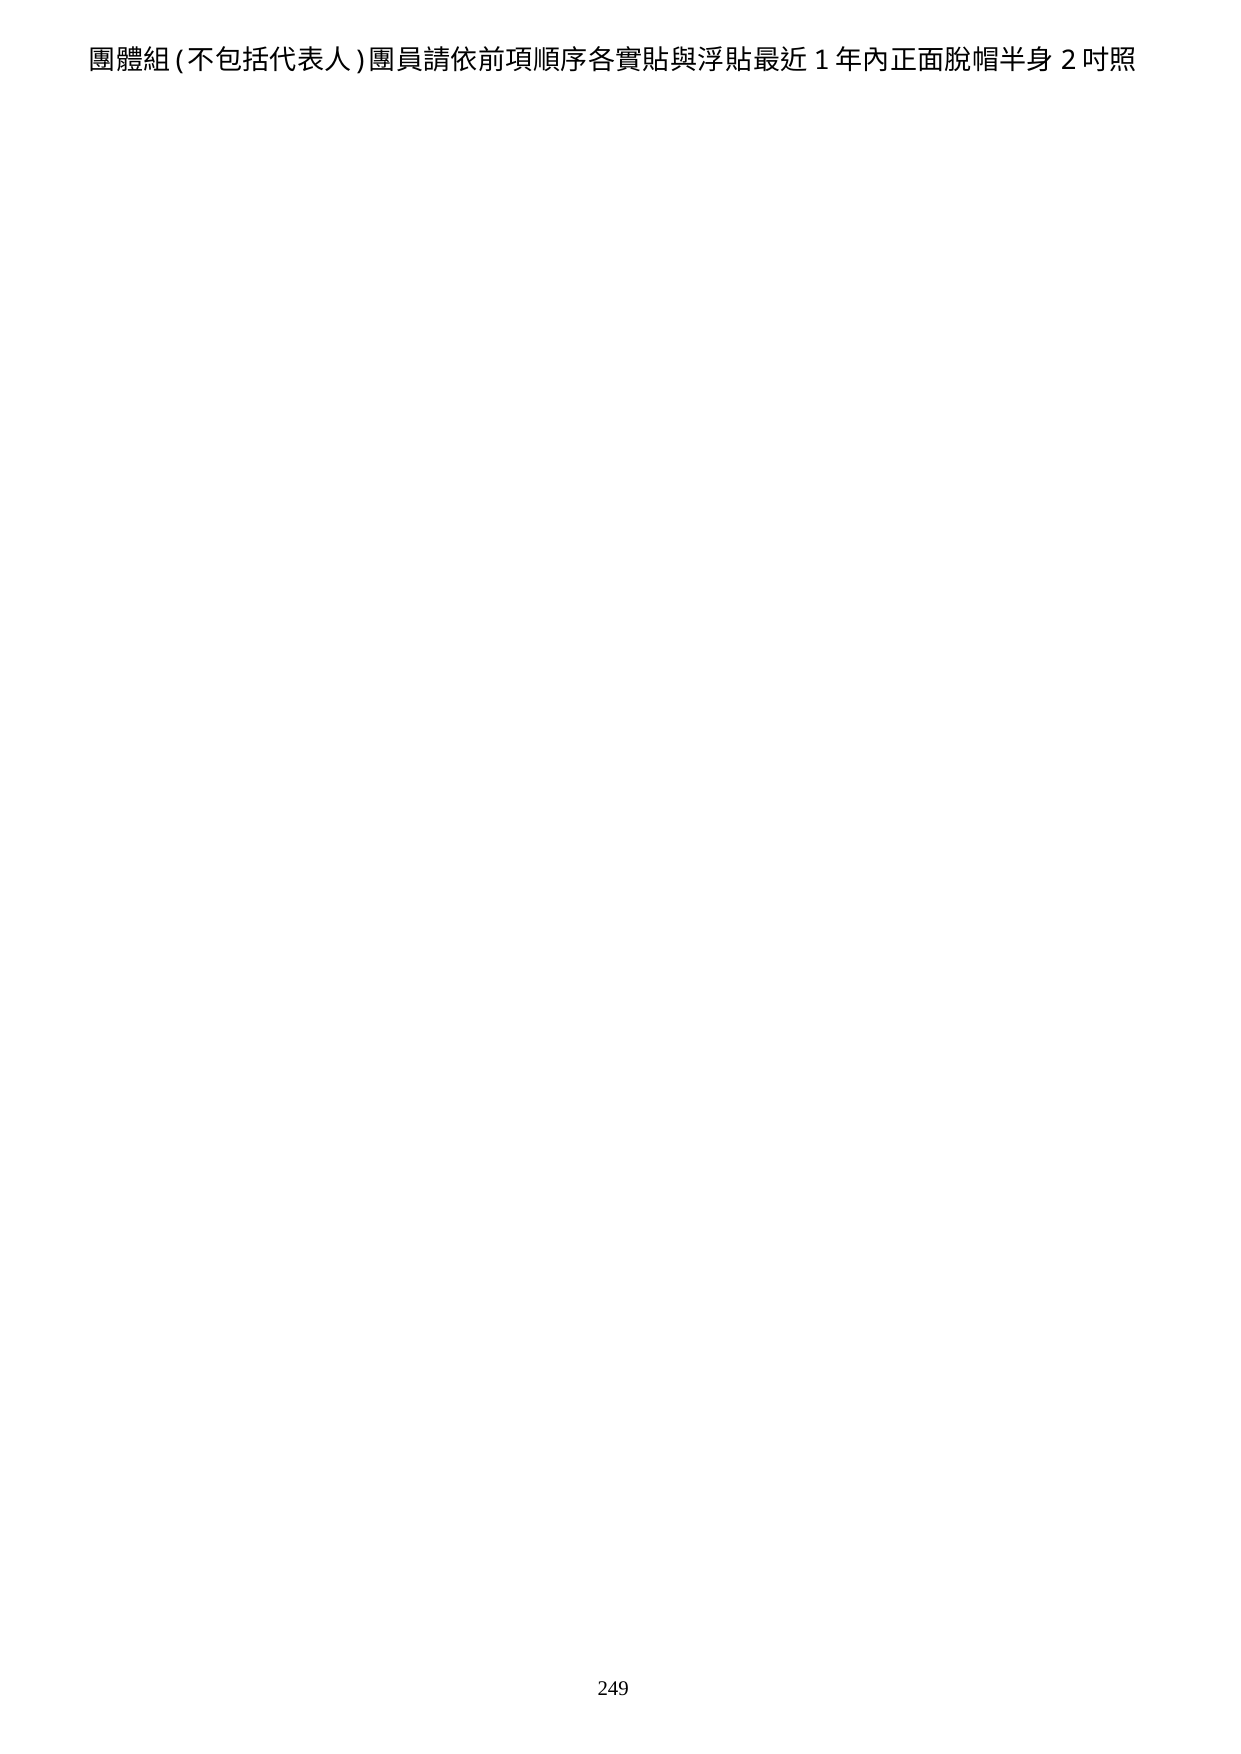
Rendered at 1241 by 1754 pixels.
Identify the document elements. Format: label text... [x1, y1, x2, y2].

text 團體組(不包括代表人)團員請依前項順序各實貼與浮貼最近1年內正面脫帽半身2吋照 [89, 29, 1137, 79]
